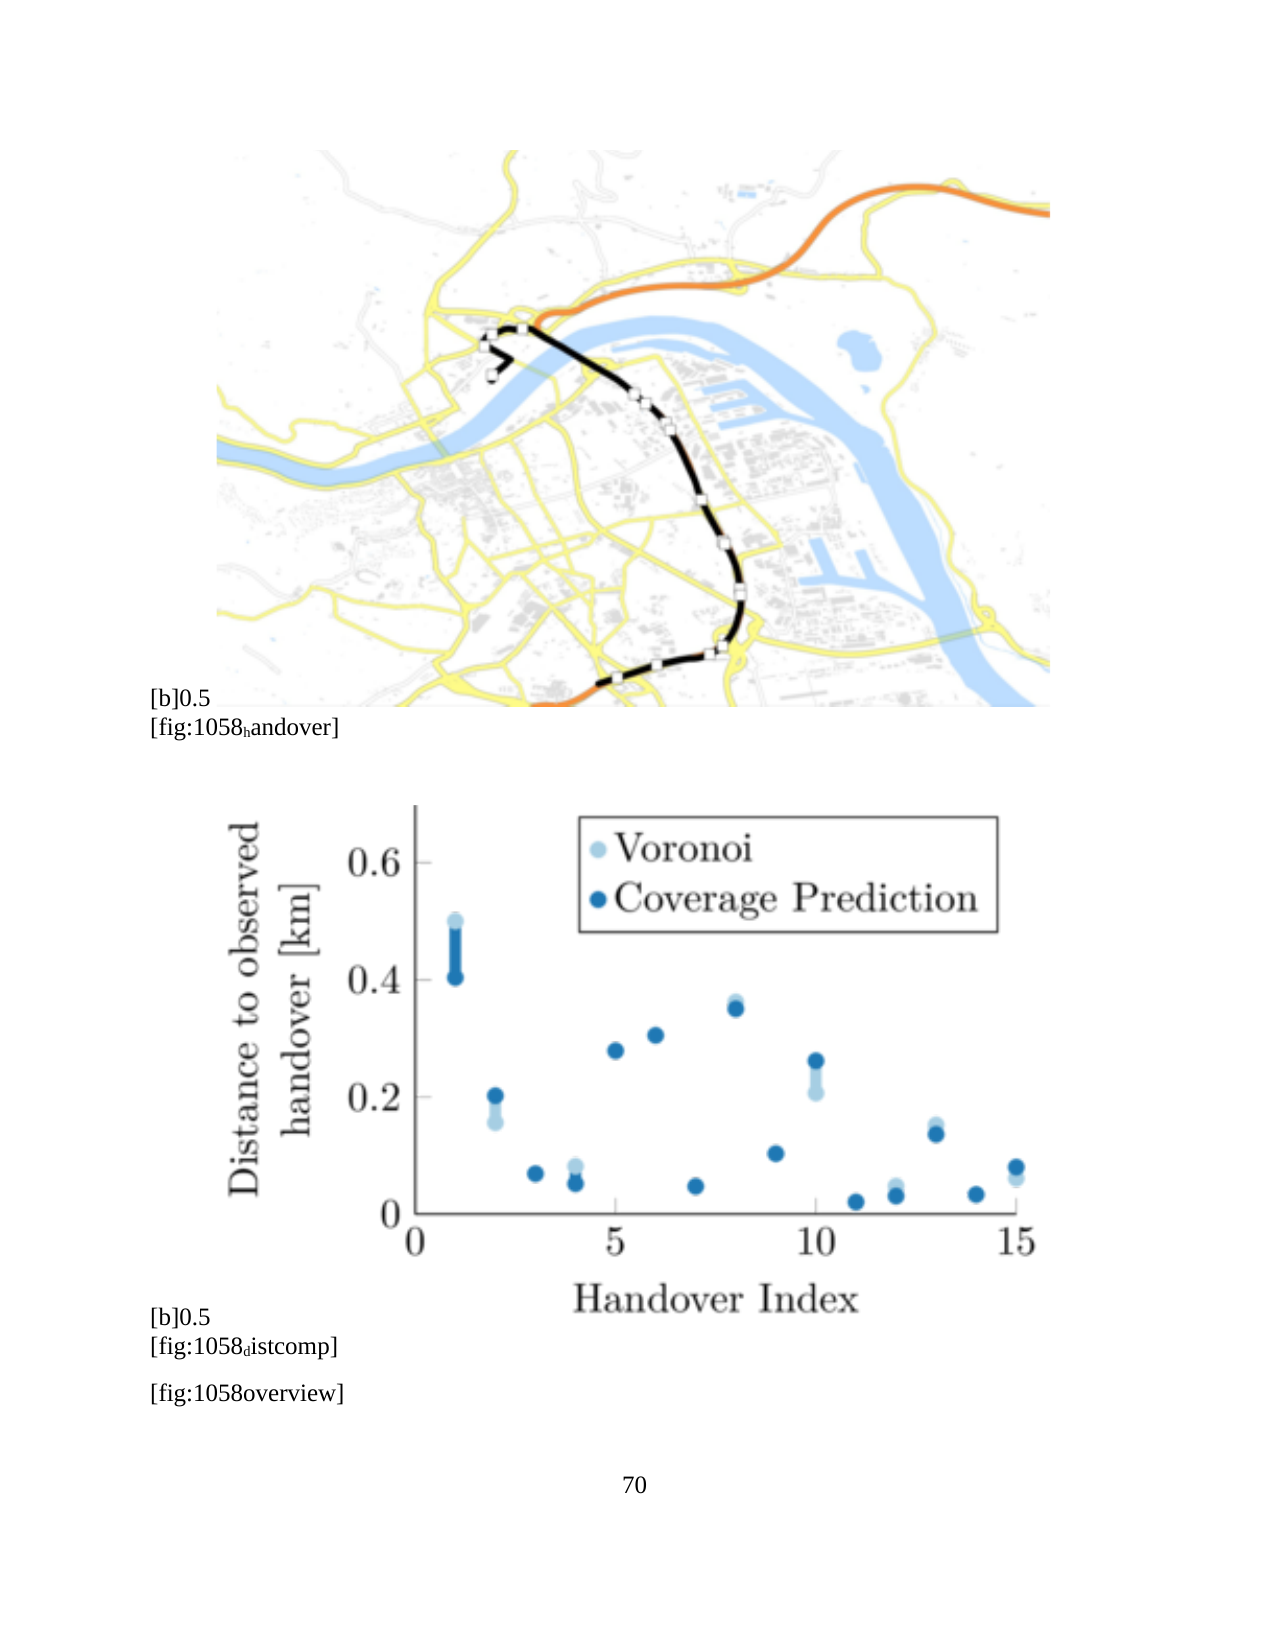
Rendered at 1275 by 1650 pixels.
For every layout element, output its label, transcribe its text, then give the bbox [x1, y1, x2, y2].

picture [216, 805, 1050, 1326]
text [b]0.5 [fig:1058handover] [150, 707, 1125, 740]
text [fig:1058overview] [150, 1378, 1125, 1407]
picture [216, 150, 1050, 707]
text [b]0.5 [fig:1058distcomp] [150, 1326, 1125, 1360]
